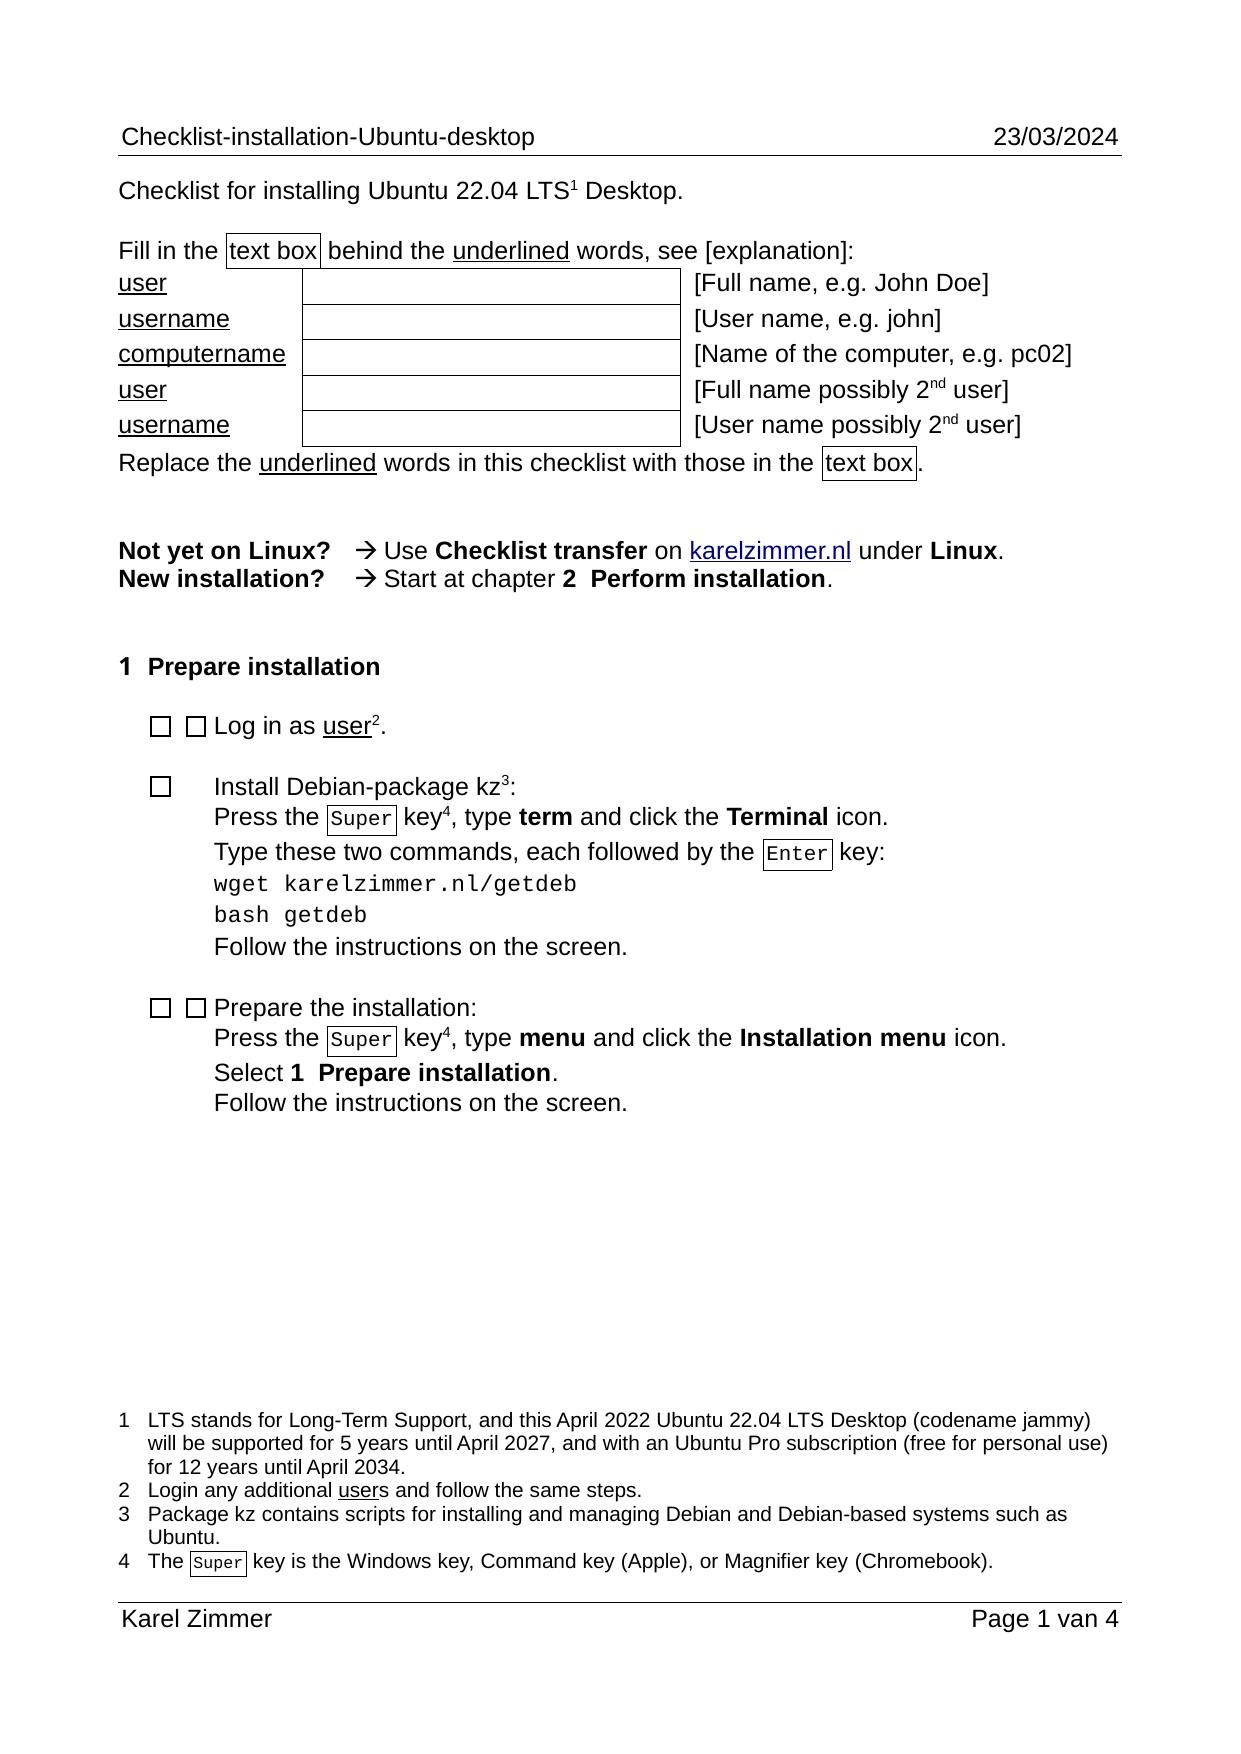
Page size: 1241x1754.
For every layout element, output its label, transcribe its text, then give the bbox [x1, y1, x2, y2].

table_cell [177, 802, 213, 837]
table_cell Install Debian-package kz: [213, 772, 1122, 802]
text user [118, 268, 302, 304]
table_cell [118, 1023, 142, 1058]
table_cell [142, 1058, 177, 1088]
table_cell Type these two commands, each followed by the Enter key: [213, 837, 1122, 872]
table_header [177, 711, 213, 741]
table_cell wget karelzimmer.nl/getdeb [213, 872, 1122, 902]
table_cell [142, 837, 177, 872]
text COMPUTERNAme [118, 339, 302, 375]
table_cell [118, 932, 142, 962]
text Not yet on Linux?  Use Checklist transfer on karelzimmer.nl under Linux. [118, 537, 1122, 565]
table_cell [118, 1088, 142, 1118]
table_cell [142, 772, 177, 802]
table_header [142, 711, 177, 741]
table_cell Press the Super key4, type menu and click the Installation menu icon. [213, 1023, 1122, 1058]
table_cell [177, 963, 213, 993]
table_cell [118, 837, 142, 872]
table_cell [177, 932, 213, 962]
table_cell [142, 872, 177, 902]
text [Full name possibly 2nd user] [681, 375, 1122, 410]
table_cell [213, 741, 1122, 772]
table_cell [142, 741, 177, 772]
table_cell [142, 993, 177, 1023]
table_cell [118, 772, 142, 802]
table_cell [177, 772, 213, 802]
text USERName [118, 410, 302, 446]
text Fill in the [118, 233, 226, 268]
table_header Log in as USER. [213, 711, 1122, 741]
text Checklist for installing Ubuntu 22.04 LTS Desktop. [118, 177, 1122, 205]
table_cell [118, 1058, 142, 1088]
table_cell [118, 741, 142, 772]
table_cell [177, 1088, 213, 1118]
text text box [227, 234, 320, 268]
text New installation?  Start at chapter 2 Perform installation. [118, 565, 1122, 593]
table_cell Follow the instructions on the screen. [213, 932, 1122, 962]
text USERname [118, 304, 302, 339]
text . [917, 446, 1122, 481]
table_cell [142, 902, 177, 932]
list Prepare installation [118, 649, 1122, 683]
table_cell Select 1 Prepare installation. [213, 1058, 1122, 1088]
table_cell bash getdeb [213, 902, 1122, 932]
table_cell Prepare the installation: [213, 993, 1122, 1023]
table_cell Press the Super key, type term and click the Terminal icon. [213, 802, 1122, 837]
table_cell [177, 993, 213, 1023]
text [Full name, e.g. John Doe] [681, 268, 1122, 304]
table_cell [177, 741, 213, 772]
table_cell [142, 1023, 177, 1058]
table_cell [118, 902, 142, 932]
table_cell [118, 872, 142, 902]
text Replace the underlined words in this checklist with those in the [118, 446, 822, 481]
table_cell [142, 802, 177, 837]
table_cell [177, 902, 213, 932]
text [User name possibly 2nd user] [681, 410, 1122, 446]
table_cell [142, 932, 177, 962]
table_header [118, 711, 142, 741]
table_cell Follow the instructions on the screen. [213, 1088, 1122, 1118]
table_cell [142, 963, 177, 993]
table_cell [118, 993, 142, 1023]
table_cell [177, 837, 213, 872]
text text box [823, 447, 916, 480]
table_cell [118, 802, 142, 837]
text [Name of the computer, e.g. pc02] [681, 339, 1122, 375]
text behind the underlined words, see [explanation]: [321, 233, 1122, 268]
table_cell [213, 963, 1122, 993]
table_cell [177, 872, 213, 902]
table_cell [177, 1058, 213, 1088]
text USER [118, 375, 302, 410]
table_cell [177, 1023, 213, 1058]
table_cell [142, 1088, 177, 1118]
text LTS stands for Long-Term Support, and this April 2022 Ubuntu 22.04 LTS Desktop (codename jammy) will be supported for 5 years until April 2027, and with an Ubuntu Pro subscription (free for personal use) for 12 years until April 2034. [118, 1408, 1122, 1479]
text [User name, e.g. john] [681, 304, 1122, 339]
table_cell [118, 963, 142, 993]
